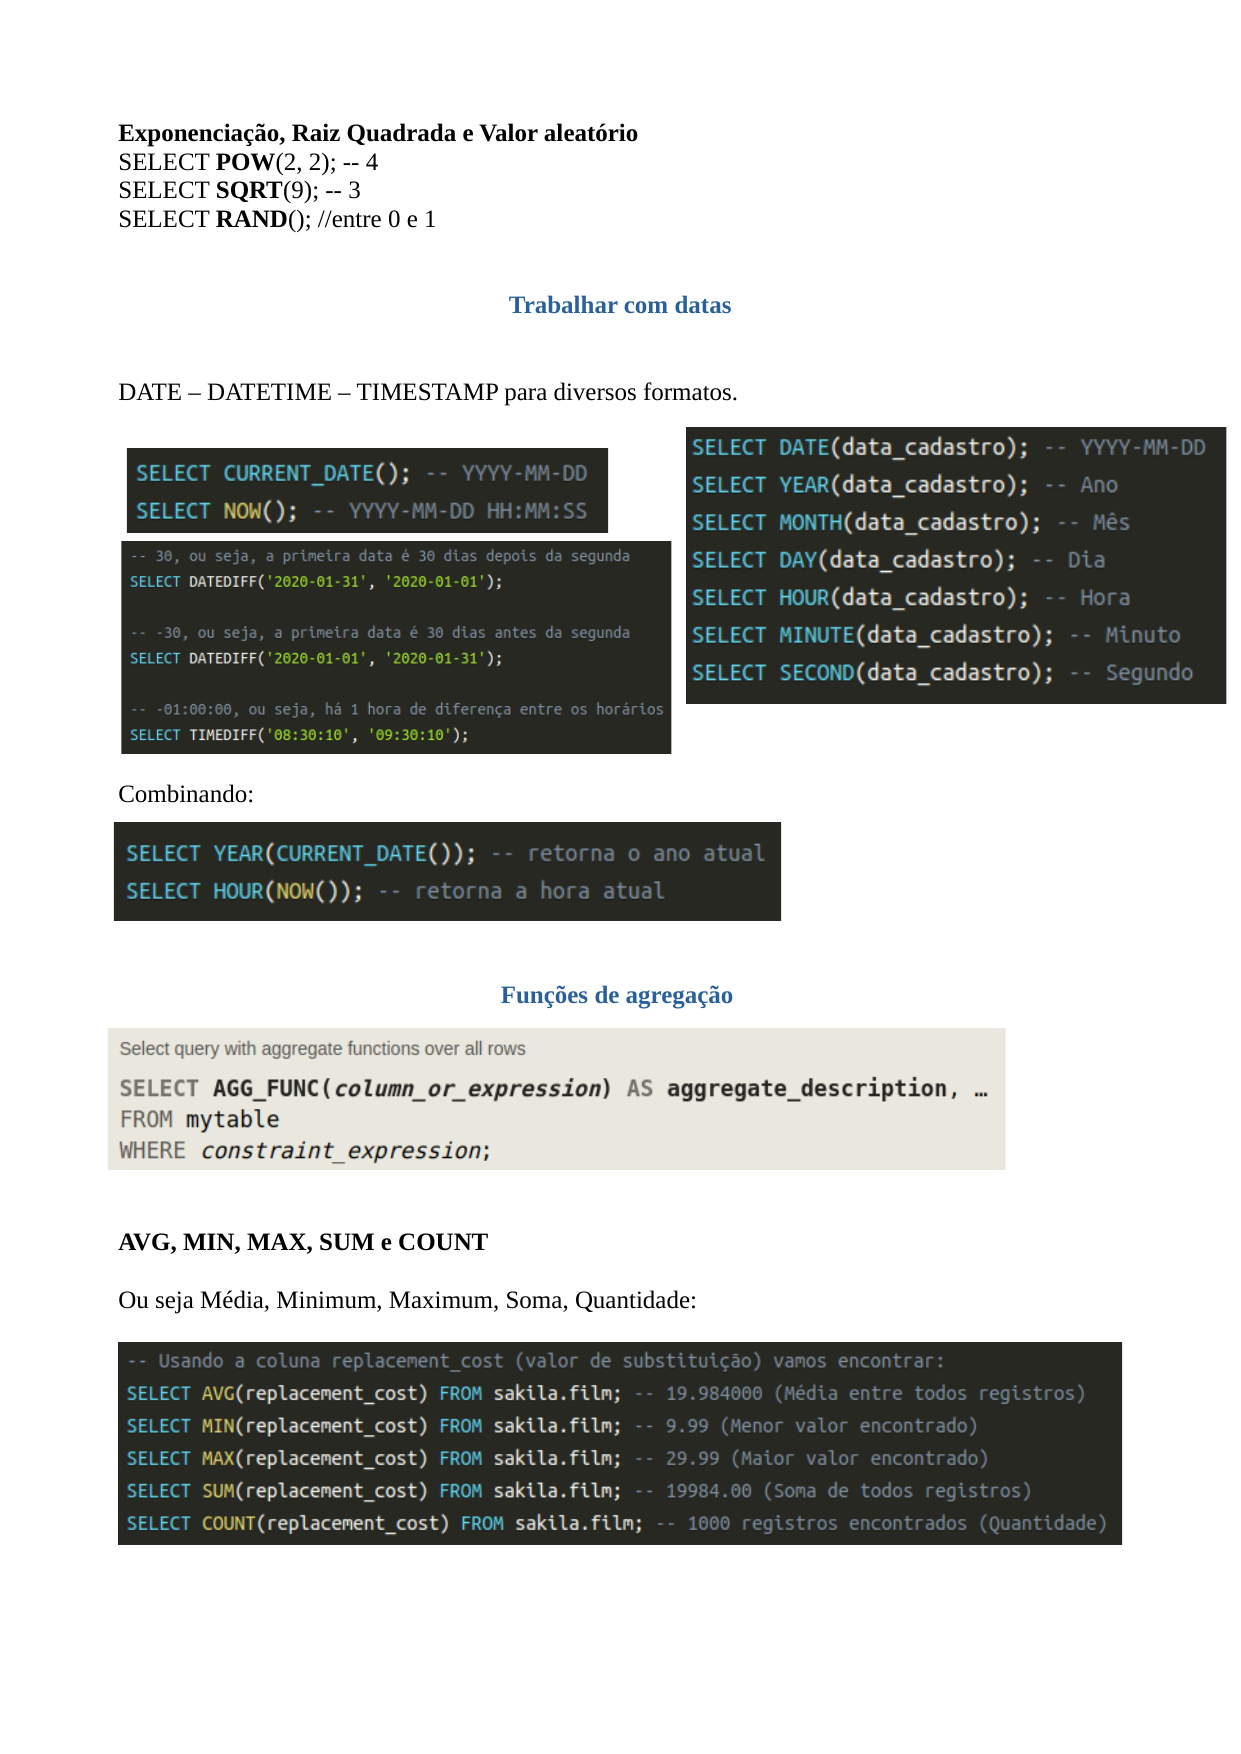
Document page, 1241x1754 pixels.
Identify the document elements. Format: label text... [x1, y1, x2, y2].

text SELECT SQRT(9); -- 3 [118, 176, 1122, 204]
picture [686, 427, 1227, 704]
text Trabalhar com datas [118, 291, 1122, 319]
picture [113, 822, 782, 921]
text DATE – DATETIME – TIMESTAMP para diversos formatos. [118, 377, 1122, 406]
text AVG, MIN, MAX, SUM e COUNT [118, 1227, 1122, 1256]
text Exponenciação, Raiz Quadrada e Valor aleatório [118, 118, 1122, 147]
picture [118, 1342, 1123, 1545]
text SELECT RAND(); //entre 0 e 1 [118, 204, 1122, 233]
text SELECT POW(2, 2); -- 4 [118, 147, 1122, 176]
picture [121, 541, 672, 754]
text Ou seja Média, Minimum, Maximum, Soma, Quantidade: [118, 1285, 1122, 1314]
picture [107, 1028, 1006, 1170]
text Combinando: [118, 779, 1122, 808]
picture [126, 448, 609, 533]
text Funções de agregação [118, 981, 1122, 1009]
